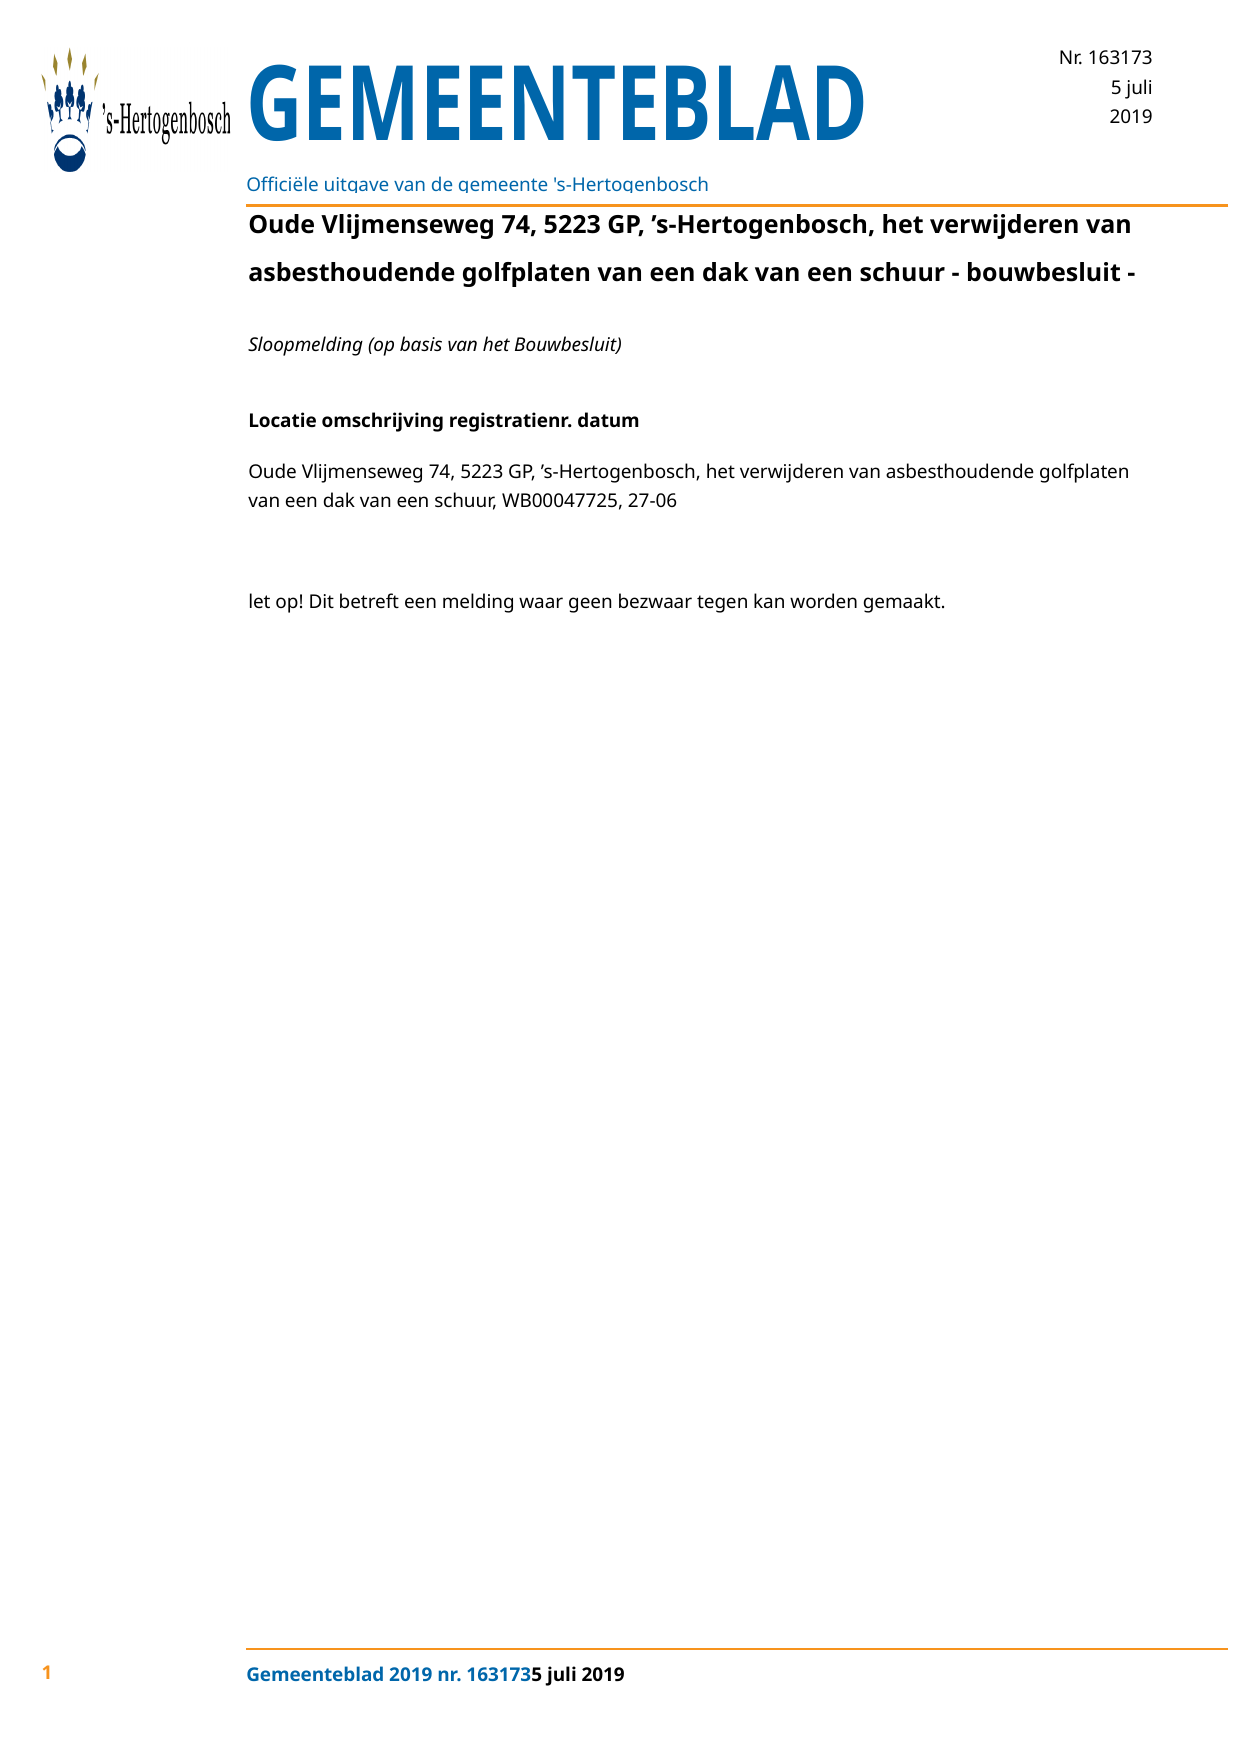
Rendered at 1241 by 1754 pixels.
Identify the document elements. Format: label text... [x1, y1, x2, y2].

text Locatie omschrijving registratienr. datum [248, 408, 1152, 433]
text Oude Vlijmenseweg 74, 5223 GP, ’s-Hertogenbosch, het verwijderen van asbesthoudende golfplaten van een dak van een schuur - bouwbesluit - [248, 207, 1152, 288]
picture [41, 47, 231, 172]
text Sloopmelding (op basis van het Bouwbesluit) [248, 331, 1152, 357]
text let op! Dit betreft een melding waar geen bezwaar tegen kan worden gemaakt. [248, 588, 1152, 614]
text Oude Vlijmenseweg 74, 5223 GP, ’s-Hertogenbosch, het verwijderen van asbesthoudende golfplaten van een dak van een schuur, WB00047725, 27-06 [248, 458, 1152, 513]
